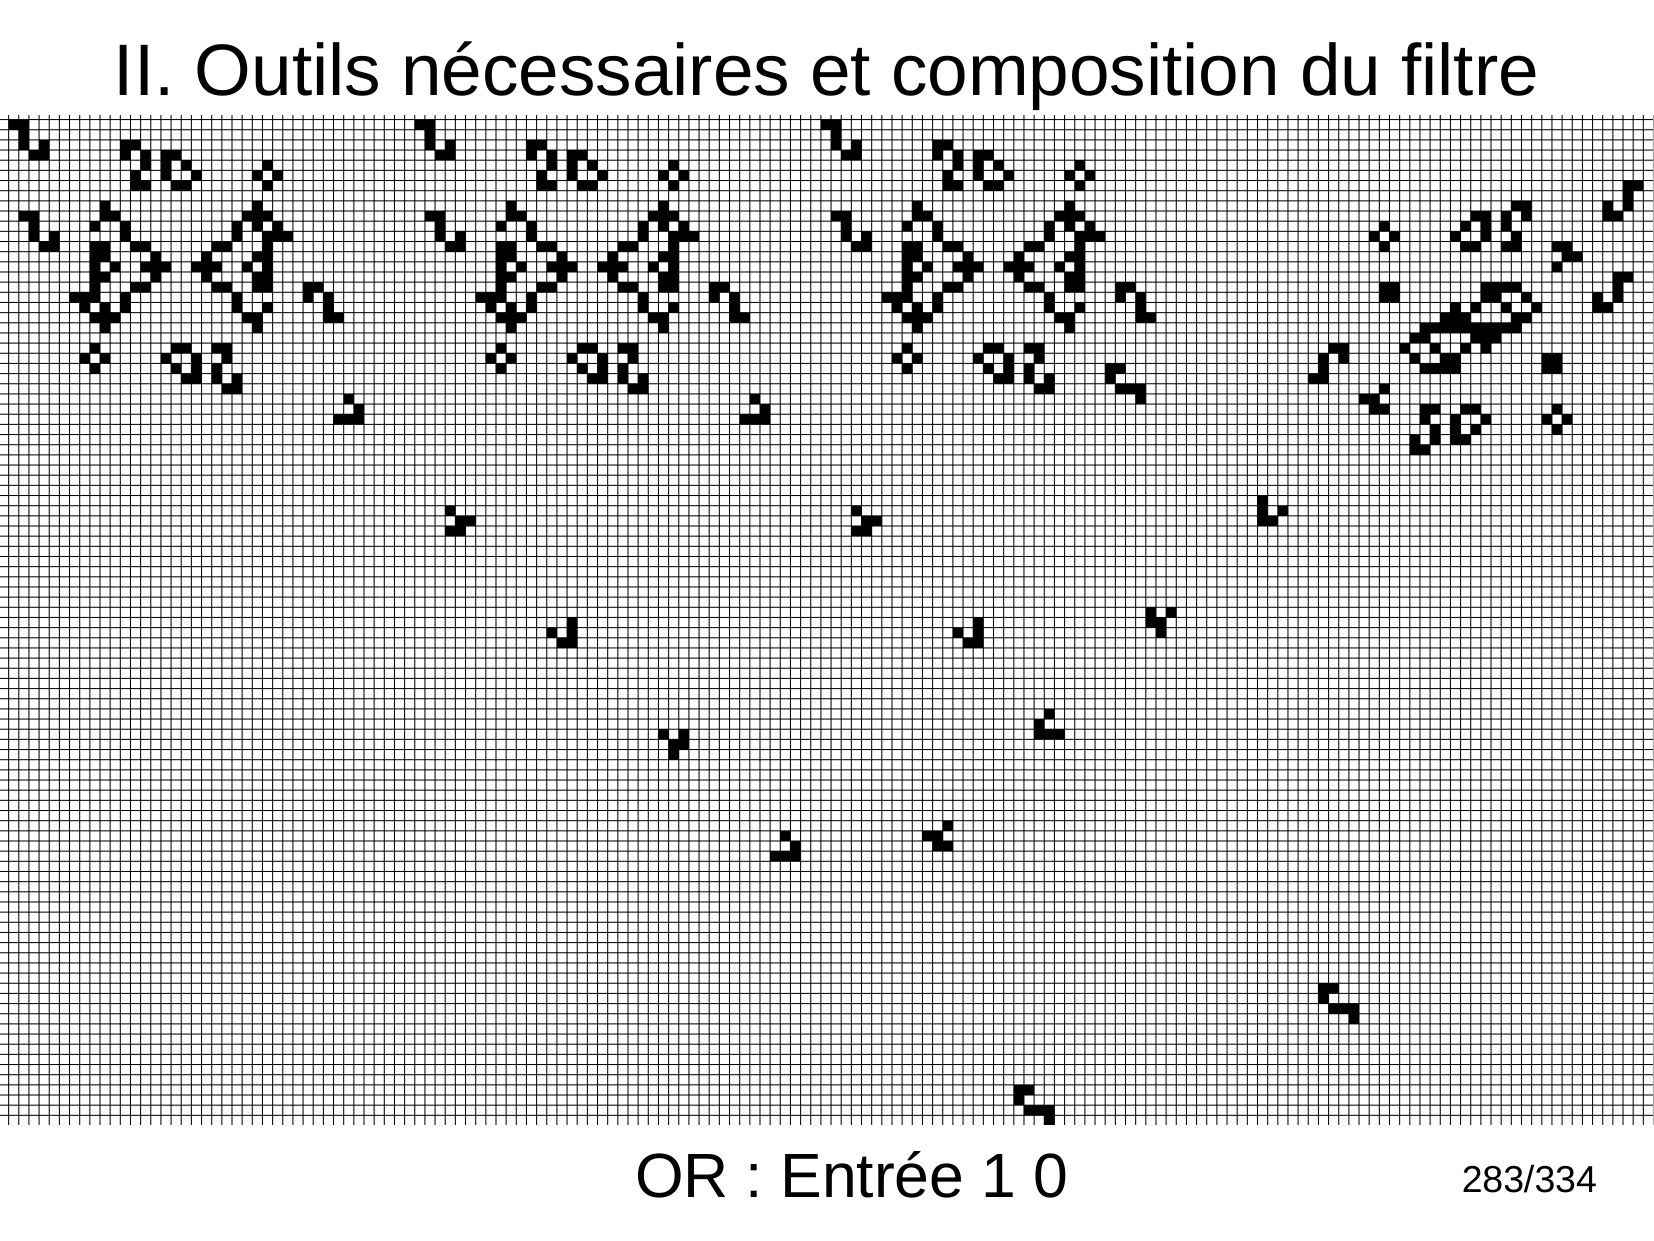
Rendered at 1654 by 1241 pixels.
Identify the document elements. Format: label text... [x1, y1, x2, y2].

text_box OR : Entrée 1 0 [620, 1133, 1084, 1219]
picture [0, 115, 1654, 1125]
title II. Outils nécessaires et composition du filtre [82, 0, 1572, 174]
text_box <number>/334 [1447, 1151, 1654, 1209]
